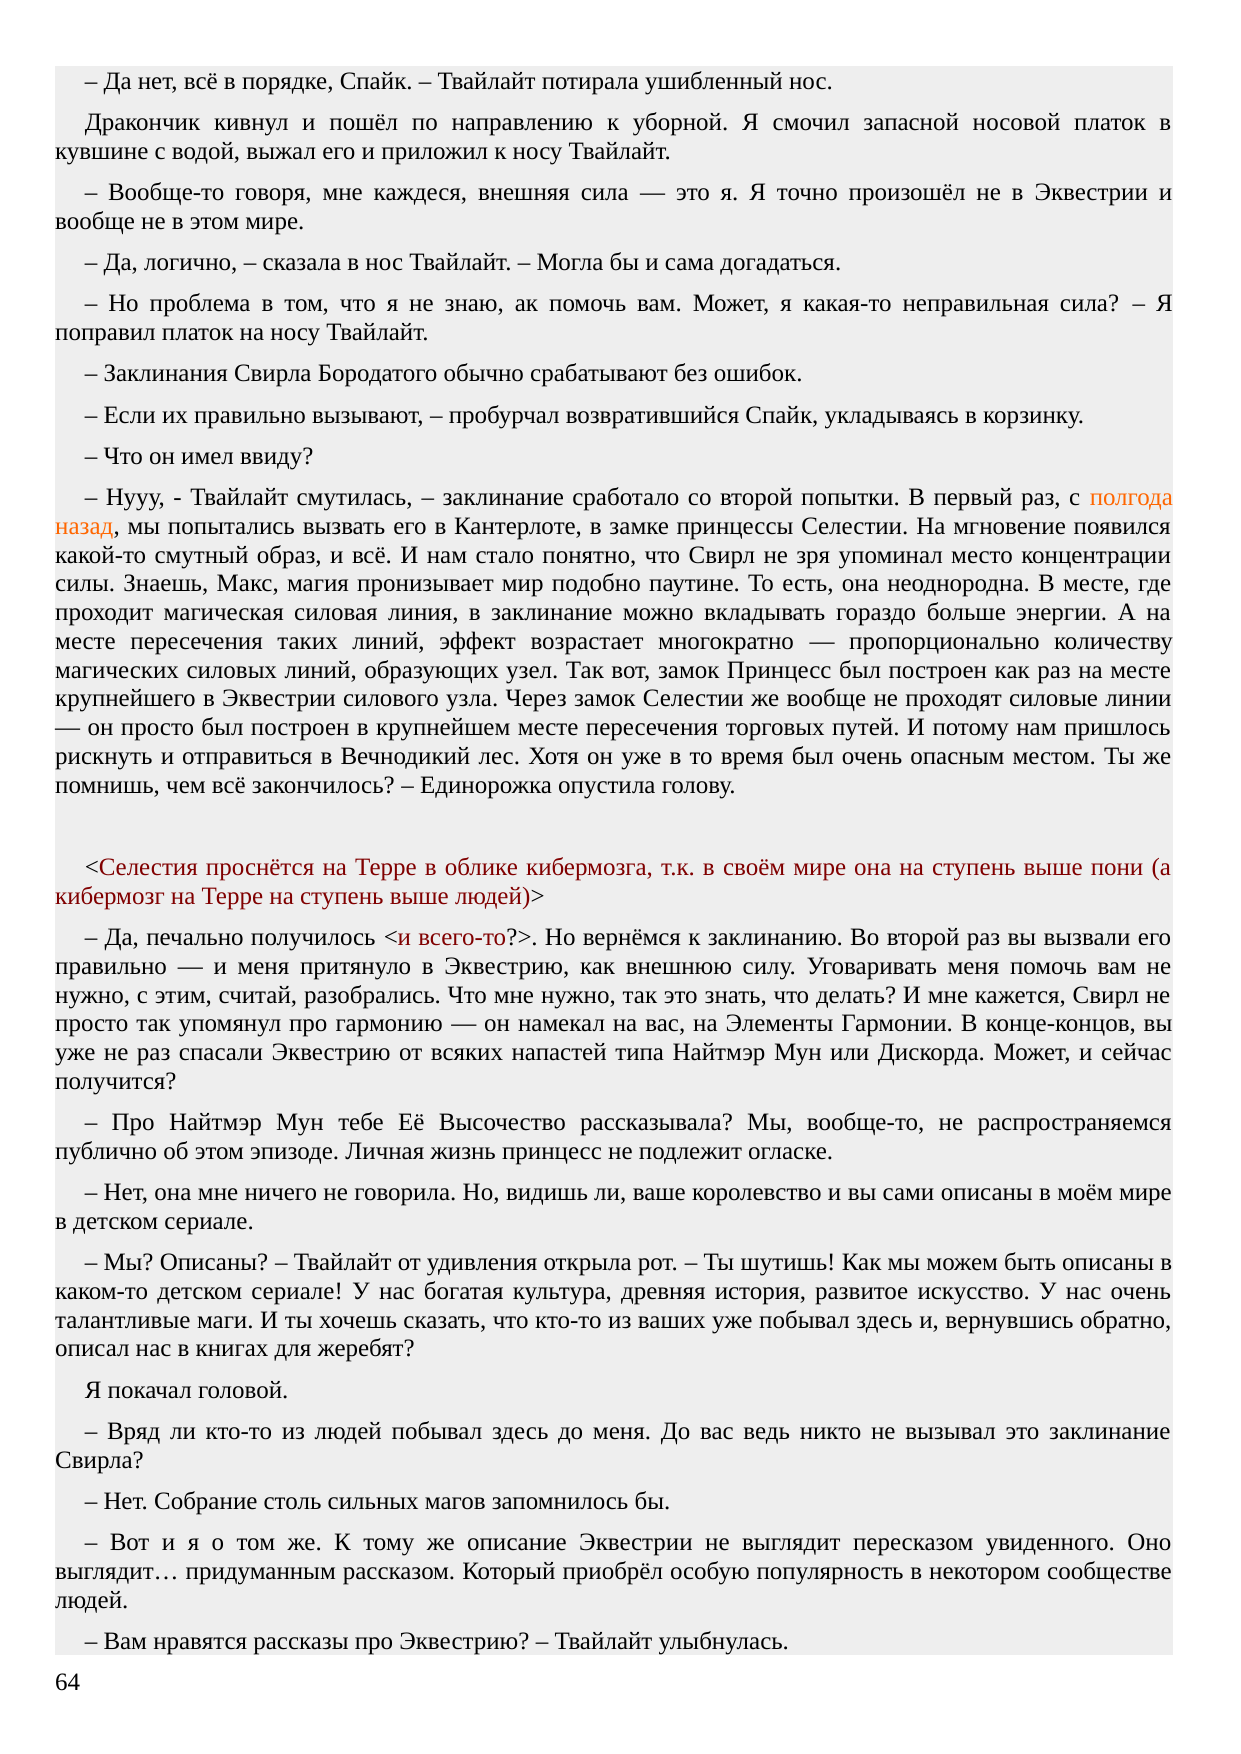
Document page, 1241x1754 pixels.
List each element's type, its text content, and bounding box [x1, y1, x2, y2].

text – Да, логично, – сказала в нос Твайлайт. – Могла бы и сама догадаться. [55, 247, 1173, 276]
text – Нет, она мне ничего не говорила. Но, видишь ли, ваше королевство и вы сами описаны в моём мире в детском сериале. [55, 1177, 1173, 1235]
text – Вряд ли кто-то из людей побывал здесь до меня. До вас ведь никто не вызывал это заклинание Свирла? [55, 1416, 1173, 1473]
text – Нет. Собрание столь сильных магов запомнилось бы. [55, 1486, 1173, 1515]
text – Нууу, - Твайлайт смутилась, – заклинание сработало со второй попытки. В первый раз, с полгода назад, мы попытались вызвать его в Кантерлоте, в замке принцессы Селестии. На мгновение появился какой-то смутный образ, и всё. И нам стало понятно, что Свирл не зря упоминал место концентрации силы. Знаешь, Макс, магия пронизывает мир подобно паутине. То есть, она неоднородна. В месте, где проходит магическая силовая линия, в заклинание можно вкладывать гораздо больше энергии. А на месте пересечения таких линий, эффект возрастает многократно — пропорционально количеству магических силовых линий, образующих узел. Так вот, замок Принцесс был построен как раз на месте крупнейшего в Эквестрии силового узла. Через замок Селестии же вообще не проходят силовые линии — он просто был построен в крупнейшем месте пересечения торговых путей. И потому нам пришлось рискнуть и отправиться в Вечнодикий лес. Хотя он уже в то время был очень опасным местом. Ты же помнишь, чем всё закончилось? – Единорожка опустила голову. [55, 482, 1173, 798]
text Я покачал головой. [55, 1375, 1173, 1403]
text – Про Найтмэр Мун тебе Её Высочество рассказывала? Мы, вообще-то, не распространяемся публично об этом эпизоде. Личная жизнь принцесс не подлежит огласке. [55, 1107, 1173, 1165]
text – Что он имел ввиду? [55, 441, 1173, 470]
text – Но проблема в том, что я не знаю, ак помочь вам. Может, я какая-то неправильная сила? – Я поправил платок на носу Твайлайт. [55, 288, 1173, 346]
text – Заклинания Свирла Бородатого обычно срабатывают без ошибок. [55, 358, 1173, 387]
text <Селестия проснётся на Терре в облике кибермозга, т.к. в своём мире она на ступень выше пони (а кибермозг на Терре на ступень выше людей)> [55, 852, 1173, 910]
text – Да, печально получилось <и всего-то?>. Но вернёмся к заклинанию. Во второй раз вы вызвали его правильно — и меня притянуло в Эквестрию, как внешнюю силу. Уговаривать меня помочь вам не нужно, с этим, считай, разобрались. Что мне нужно, так это знать, что делать? И мне кажется, Свирл не просто так упомянул про гармонию — он намекал на вас, на Элементы Гармонии. В конце-концов, вы уже не раз спасали Эквестрию от всяких напастей типа Найтмэр Мун или Дискорда. Может, и сейчас получится? [55, 922, 1173, 1095]
text – Мы? Описаны? – Твайлайт от удивления открыла рот. – Ты шутишь! Как мы можем быть описаны в каком-то детском сериале! У нас богатая культура, древняя история, развитое искусство. У нас очень талантливые маги. И ты хочешь сказать, что кто-то из ваших уже побывал здесь и, вернувшись обратно, описал нас в книгах для жеребят? [55, 1247, 1173, 1362]
text Дракончик кивнул и пошёл по направлению к уборной. Я смочил запасной носовой платок в кувшине с водой, выжал его и приложил к носу Твайлайт. [55, 107, 1173, 165]
text – Если их правильно вызывают, – пробурчал возвратившийся Спайк, укладываясь в корзинку. [55, 400, 1173, 428]
text – Вам нравятся рассказы про Эквестрию? – Твайлайт улыбнулась. [55, 1626, 1173, 1655]
text – Да нет, всё в порядке, Спайк. – Твайлайт потирала ушибленный нос. [55, 66, 1173, 95]
text – Вообще-то говоря, мне каждеся, внешняя сила — это я. Я точно произошёл не в Эквестрии и вообще не в этом мире. [55, 177, 1173, 235]
text – Вот и я о том же. К тому же описание Эквестрии не выглядит пересказом увиденного. Оно выглядит… придуманным рассказом. Который приобрёл особую популярность в некотором сообществе людей. [55, 1527, 1173, 1613]
